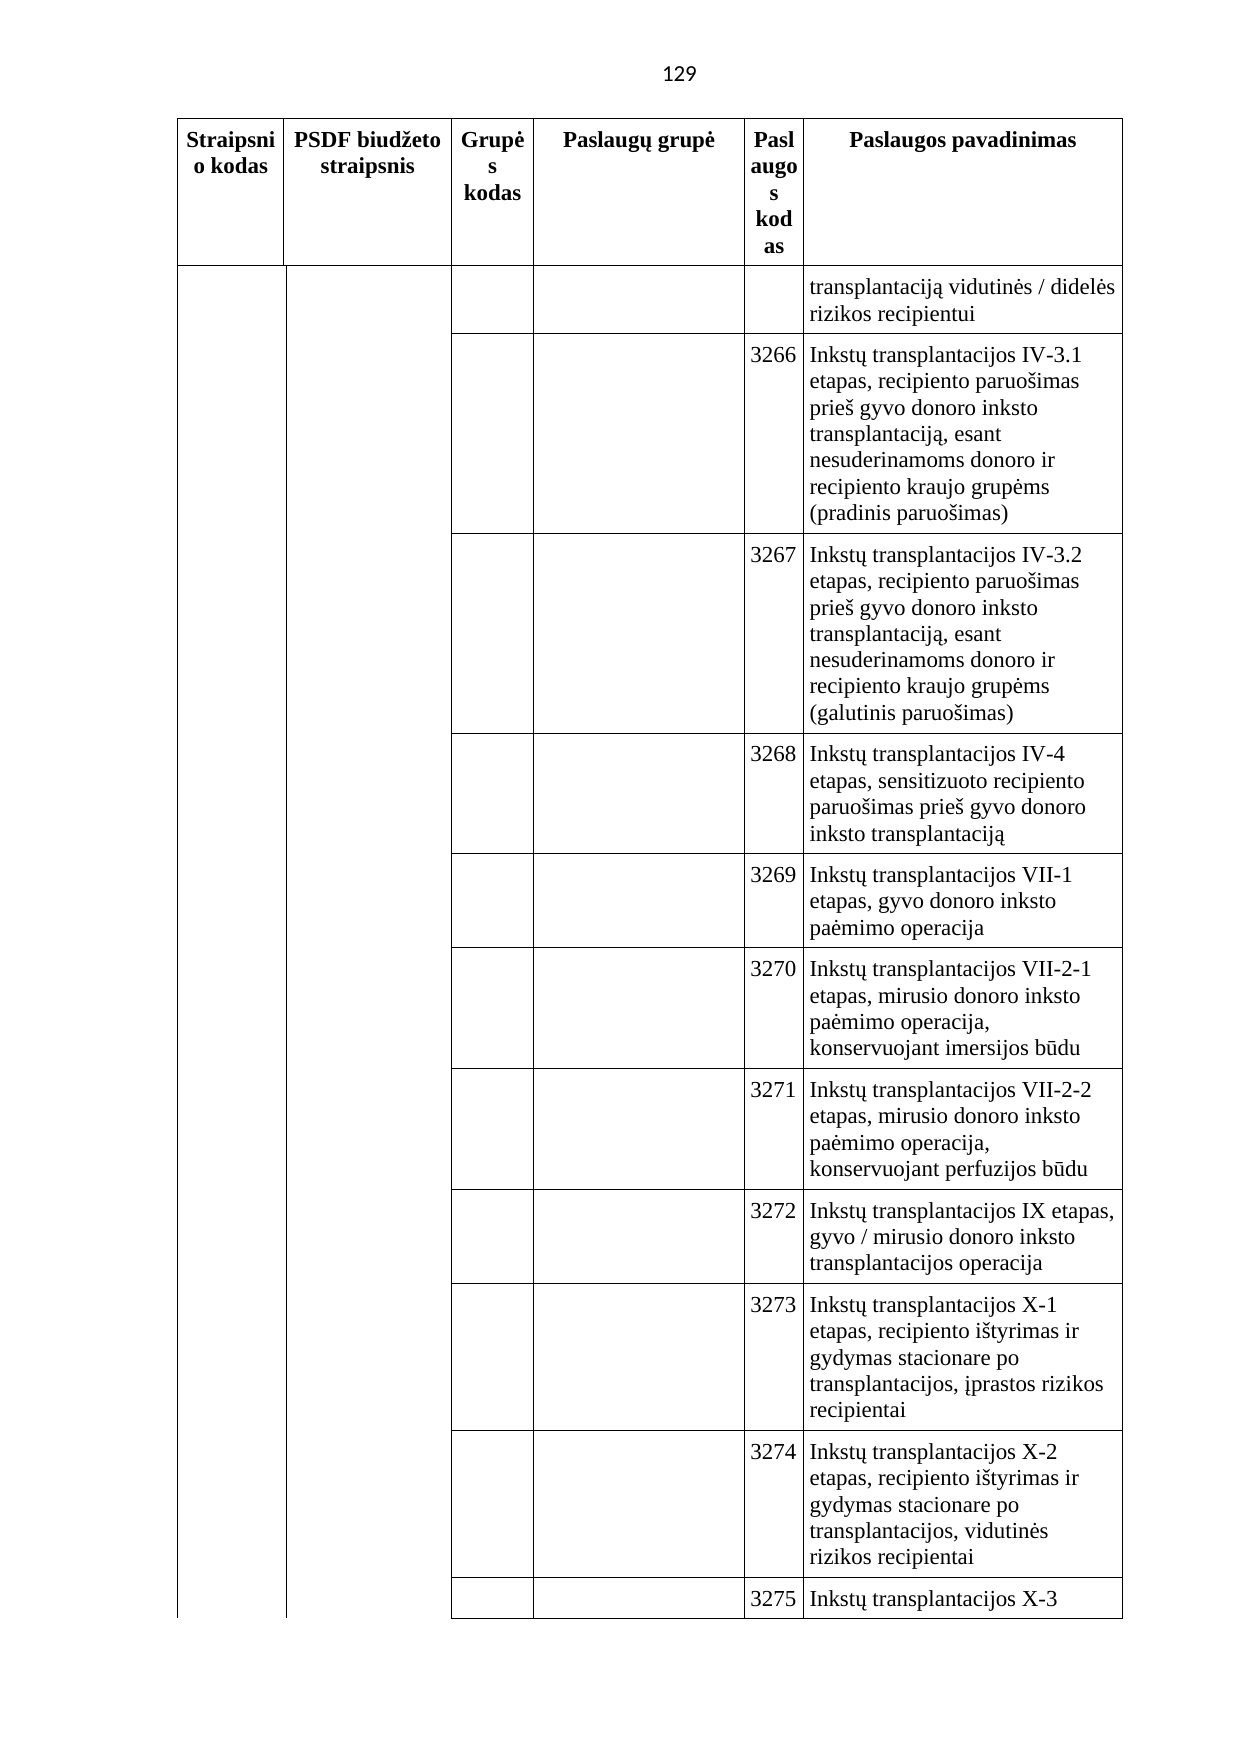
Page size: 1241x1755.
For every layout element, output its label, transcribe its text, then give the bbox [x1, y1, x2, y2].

table_cell [178, 533, 286, 732]
table_cell [534, 734, 744, 853]
table_cell [534, 1431, 744, 1577]
table_cell transplantaciją vidutinės / didelės rizikos recipientui [804, 266, 1122, 333]
table_cell 3269 [745, 854, 803, 947]
table_cell Inkstų transplantacijos VII-1 etapas, gyvo donoro inksto paėmimo operacija [804, 854, 1122, 947]
table_cell [452, 334, 533, 533]
table_header Paslaugos pavadinimas [804, 119, 1122, 265]
table_cell [534, 1190, 744, 1283]
table_cell [534, 1578, 744, 1618]
table_cell [178, 947, 286, 1068]
table_cell [534, 948, 744, 1068]
table_cell [178, 853, 286, 947]
table_cell Inkstų transplantacijos IV-3.2 etapas, recipiento paruošimas prieš gyvo donoro inksto transplantaciją, esant nesuderinamoms donoro ir recipiento kraujo grupėms (galutinis paruošimas) [804, 534, 1122, 732]
table_cell [452, 948, 533, 1068]
table_cell 3275 [745, 1578, 803, 1618]
table_cell [178, 733, 286, 853]
table_cell Inkstų transplantacijos IV-3.1 etapas, recipiento paruošimas prieš gyvo donoro inksto transplantaciją, esant nesuderinamoms donoro ir recipiento kraujo grupėms (pradinis paruošimas) [804, 334, 1122, 533]
table_cell [178, 333, 286, 533]
table_header Paslaugos kodas [745, 119, 803, 265]
table_header PSDF biudžeto straipsnis [284, 119, 451, 265]
table_cell [534, 854, 744, 947]
table_cell 3273 [745, 1284, 803, 1430]
table_cell [287, 1283, 451, 1430]
table_cell [452, 1578, 533, 1618]
table_cell [452, 534, 533, 732]
table_cell [452, 1069, 533, 1188]
table_cell [452, 1431, 533, 1577]
table_cell [534, 266, 744, 333]
table_cell 3266 [745, 334, 803, 533]
table_cell [452, 734, 533, 853]
table_cell [534, 534, 744, 732]
table_cell [178, 1068, 286, 1188]
table_cell [452, 266, 533, 333]
table_cell [178, 1430, 286, 1577]
table_cell Inkstų transplantacijos IX etapas, gyvo / mirusio donoro inksto transplantacijos operacija [804, 1190, 1122, 1283]
table_cell [534, 1069, 744, 1188]
table_cell [745, 266, 803, 333]
table_cell [534, 334, 744, 533]
table_cell [287, 1577, 451, 1618]
table_cell [534, 1284, 744, 1430]
table_cell 3268 [745, 734, 803, 853]
table_cell Inkstų transplantacijos X-3 [804, 1578, 1122, 1618]
table_cell [287, 853, 451, 947]
table_cell [452, 1190, 533, 1283]
table_cell Inkstų transplantacijos X-2 etapas, recipiento ištyrimas ir gydymas stacionare po transplantacijos, vidutinės rizikos recipientai [804, 1431, 1122, 1577]
table_cell Inkstų transplantacijos VII-2-1 etapas, mirusio donoro inksto paėmimo operacija, konservuojant imersijos būdu [804, 948, 1122, 1068]
table_header Grupės kodas [452, 119, 533, 265]
table_cell [287, 266, 451, 333]
table_cell 3270 [745, 948, 803, 1068]
table_cell 3271 [745, 1069, 803, 1188]
table_cell 3267 [745, 534, 803, 732]
table_cell Inkstų transplantacijos IV-4 etapas, sensitizuoto recipiento paruošimas prieš gyvo donoro inksto transplantaciją [804, 734, 1122, 853]
table_cell [178, 1577, 286, 1618]
table_cell [452, 1284, 533, 1430]
table_cell [287, 333, 451, 533]
table_cell [178, 1283, 286, 1430]
table_header Paslaugų grupė [534, 119, 744, 265]
table_cell [287, 1430, 451, 1577]
table_cell [452, 854, 533, 947]
table_cell [287, 733, 451, 853]
table_cell Inkstų transplantacijos VII-2-2 etapas, mirusio donoro inksto paėmimo operacija, konservuojant perfuzijos būdu [804, 1069, 1122, 1188]
table_cell 3272 [745, 1190, 803, 1283]
table_cell 3274 [745, 1431, 803, 1577]
table_cell [287, 947, 451, 1068]
table_cell [178, 266, 286, 333]
table_cell [178, 1189, 286, 1283]
table_cell Inkstų transplantacijos X-1 etapas, recipiento ištyrimas ir gydymas stacionare po transplantacijos, įprastos rizikos recipientai [804, 1284, 1122, 1430]
table_header Straipsnio kodas [178, 119, 283, 265]
table_cell [287, 1189, 451, 1283]
table_cell [287, 533, 451, 732]
table_cell [287, 1068, 451, 1188]
